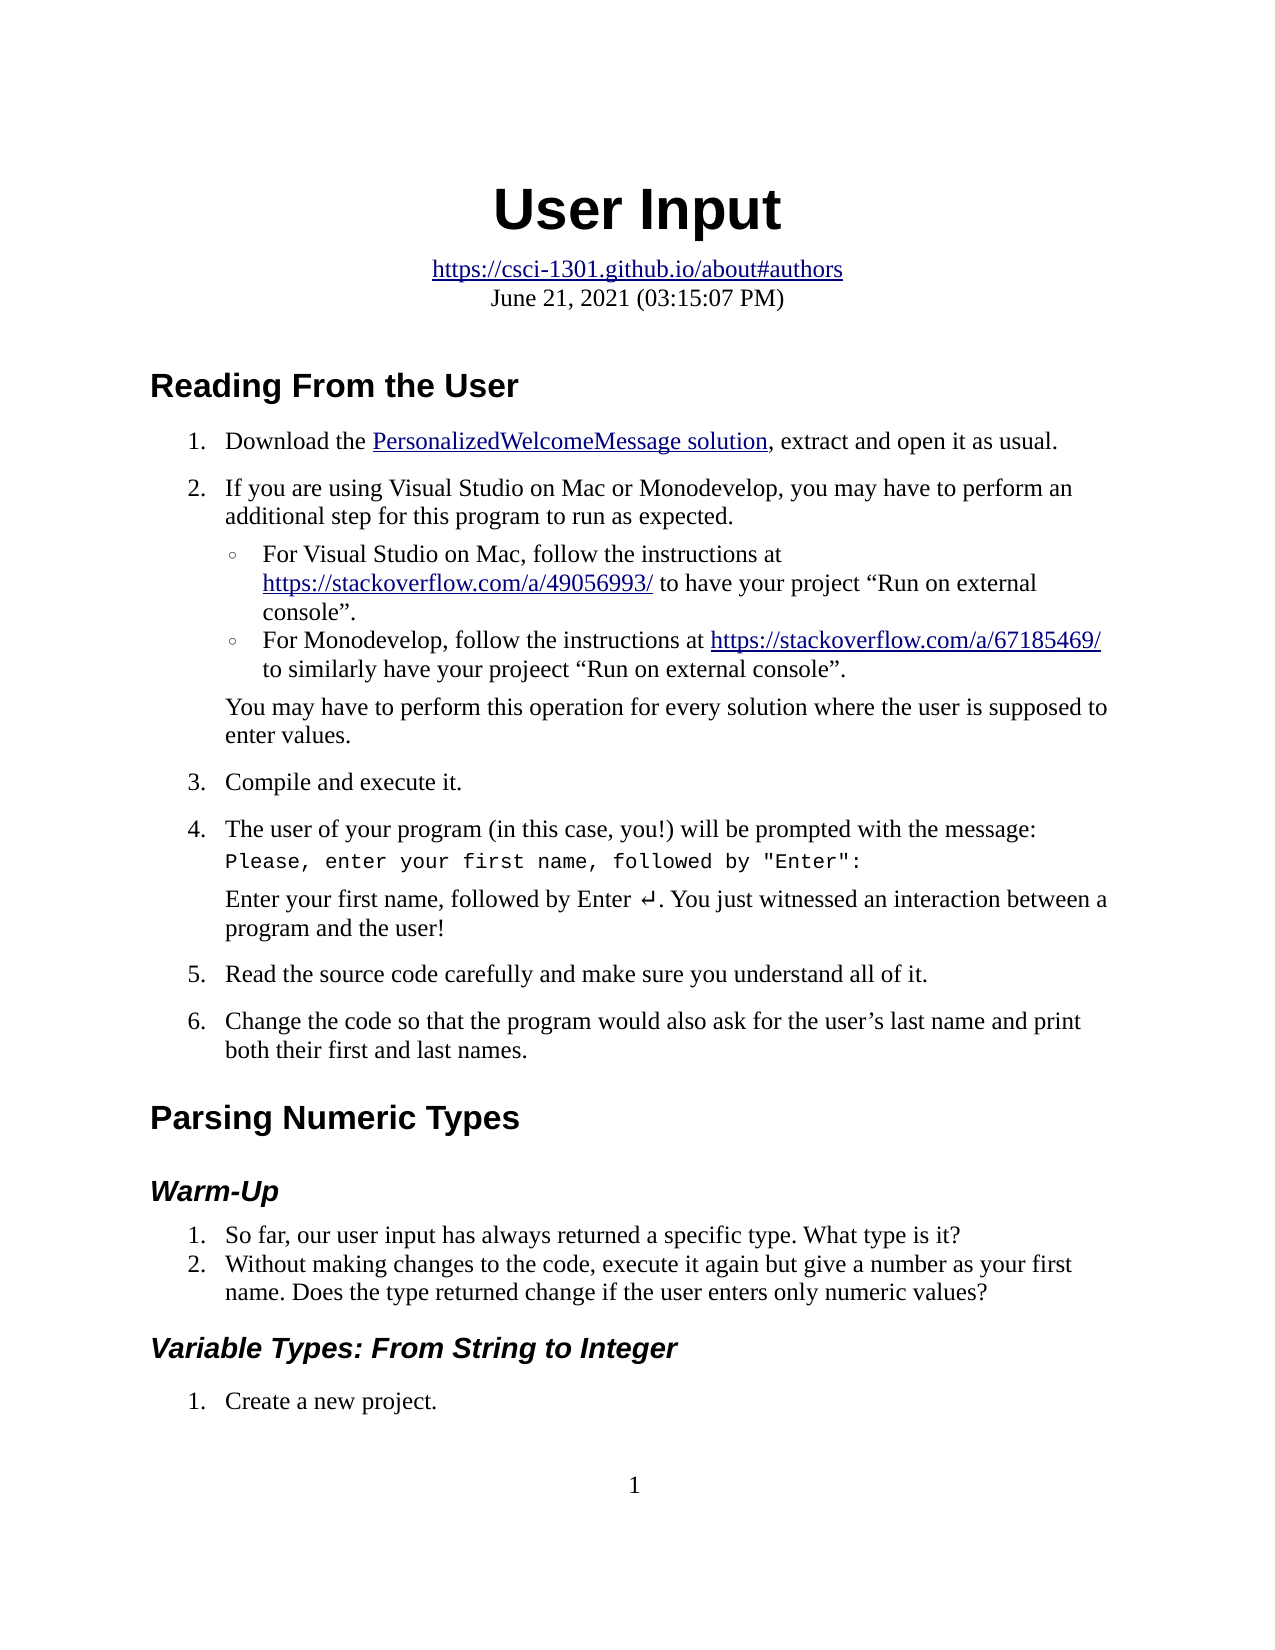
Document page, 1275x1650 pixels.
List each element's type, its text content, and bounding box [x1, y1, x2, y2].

text https://csci-1301.github.io/about#authors [150, 254, 1125, 283]
list You may have to perform this operation for every solution where the user is supposed to enter values. [187, 692, 1125, 749]
list Compile and execute it. [187, 767, 1125, 796]
list If you are using Visual Studio on Mac or Monodevelop, you may have to perform an additional step for this program to run as expected. [187, 473, 1125, 530]
text June 21, 2021 (03:15:07 PM) [150, 283, 1125, 312]
subtitle Parsing Numeric Types [150, 1098, 1125, 1136]
list Enter your first name, followed by Enter ↵. You just witnessed an interaction between a program and the user! [187, 884, 1125, 942]
list Read the source code carefully and make sure you understand all of it. [187, 959, 1125, 988]
subtitle Variable Types: From String to Integer [150, 1331, 1125, 1365]
subtitle Reading From the User [150, 366, 1125, 404]
title User Input [150, 175, 1125, 242]
list For Monodevelop, follow the instructions at https://stackoverflow.com/a/67185469/ to similarly have your projeect “Run on external console”. [225, 625, 1125, 683]
list So far, our user input has always returned a specific type. What type is it? [187, 1220, 1125, 1249]
list Create a new project. [187, 1386, 1125, 1415]
list Please, enter your first name, followed by "Enter": [187, 852, 1125, 875]
list Download the PersonalizedWelcomeMessage solution, extract and open it as usual. [187, 426, 1125, 455]
list Without making changes to the code, execute it again but give a number as your first name. Does the type returned change if the user enters only numeric values? [187, 1249, 1125, 1306]
subtitle Warm-Up [150, 1174, 1125, 1207]
list The user of your program (in this case, you!) will be prompted with the message: [187, 814, 1125, 843]
list For Visual Studio on Mac, follow the instructions at https://stackoverflow.com/a/49056993/ to have your project “Run on external console”. [225, 539, 1125, 625]
list Change the code so that the program would also ask for the user’s last name and print both their first and last names. [187, 1006, 1125, 1064]
